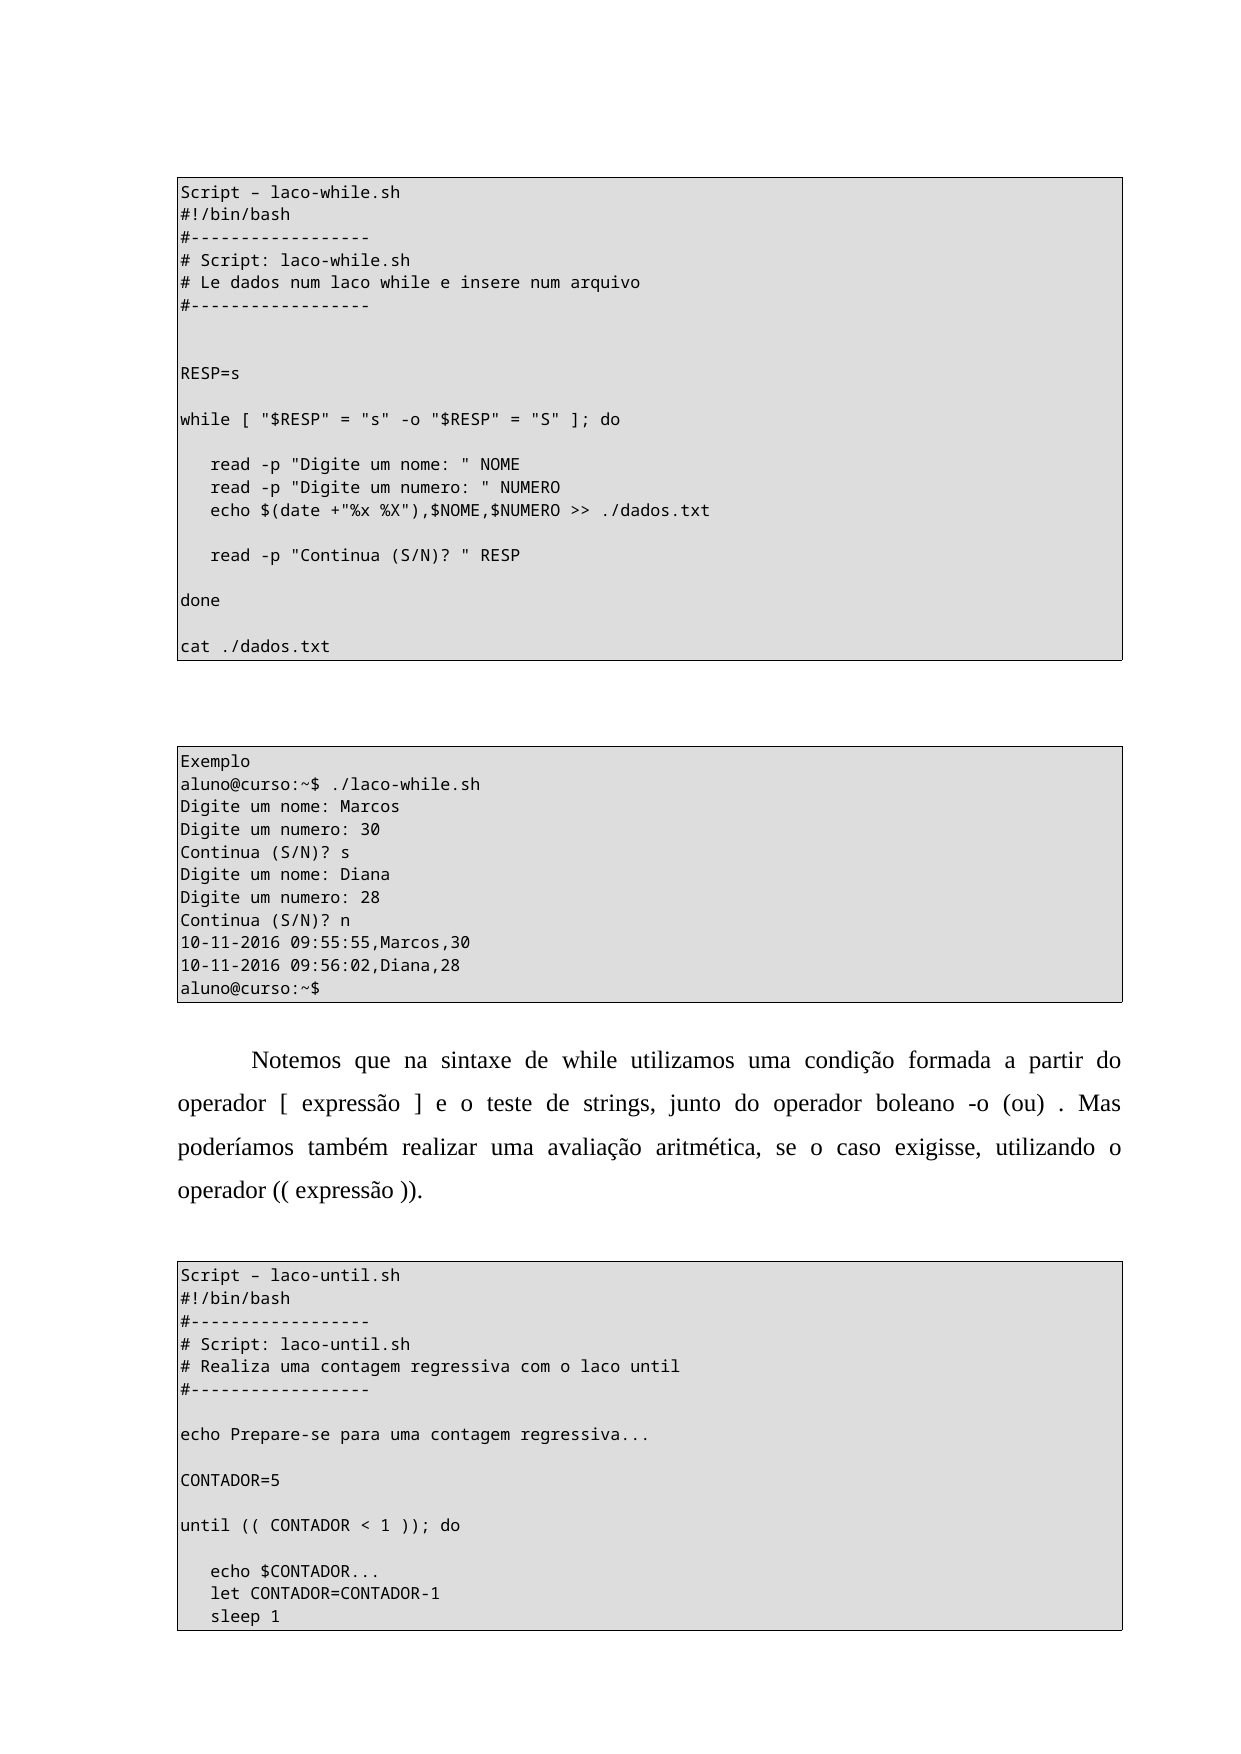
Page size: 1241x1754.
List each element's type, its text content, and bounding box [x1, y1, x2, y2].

text aluno@curso:~$ [178, 973, 1122, 1002]
text read -p "Continua (S/N)? " RESP [178, 541, 1122, 563]
text # Realiza uma contagem regressiva com o laco until [178, 1352, 1122, 1374]
text Digite um numero: 30 [178, 814, 1122, 837]
text Continua (S/N)? s [178, 837, 1122, 860]
text read -p "Digite um numero: " NUMERO [178, 472, 1122, 495]
text Notemos que na sintaxe de while utilizamos uma condição formada a partir do operador [ expressão ] e o teste de strings, junto do operador boleano -o (ou) . Mas poderíamos também realizar uma avaliação aritmética, se o caso exigisse, utilizando o operador (( expressão )). [177, 1045, 1122, 1203]
text # Script: laco-while.sh [178, 245, 1122, 268]
text 10-11-2016 09:56:02,Diana,28 [178, 951, 1122, 973]
text cat ./dados.txt [178, 631, 1122, 660]
text until (( CONTADOR < 1 )); do [178, 1511, 1122, 1533]
text echo $(date +"%x %X"),$NOME,$NUMERO >> ./dados.txt [178, 495, 1122, 518]
text Script – laco-while.sh [178, 178, 1122, 200]
text # Script: laco-until.sh [178, 1329, 1122, 1352]
text #------------------ [178, 1374, 1122, 1397]
text echo Prepare-se para uma contagem regressiva... [178, 1420, 1122, 1443]
text #------------------ [178, 291, 1122, 313]
text CONTADOR=5 [178, 1465, 1122, 1488]
text while [ "$RESP" = "s" -o "$RESP" = "S" ]; do [178, 404, 1122, 427]
text #------------------ [178, 1306, 1122, 1329]
text let CONTADOR=CONTADOR-1 [178, 1579, 1122, 1602]
text # Le dados num laco while e insere num arquivo [178, 268, 1122, 291]
text done [178, 586, 1122, 609]
text Continua (S/N)? n [178, 905, 1122, 928]
text echo $CONTADOR... [178, 1556, 1122, 1579]
text #!/bin/bash [178, 200, 1122, 223]
text 10-11-2016 09:55:55,Marcos,30 [178, 928, 1122, 951]
text Digite um numero: 28 [178, 883, 1122, 905]
text #!/bin/bash [178, 1284, 1122, 1306]
text aluno@curso:~$ ./laco-while.sh [178, 769, 1122, 792]
text #------------------ [178, 223, 1122, 245]
text read -p "Digite um nome: " NOME [178, 450, 1122, 472]
text RESP=s [178, 359, 1122, 382]
text Script – laco-until.sh [178, 1262, 1122, 1284]
text Exemplo [178, 747, 1122, 769]
text sleep 1 [178, 1602, 1122, 1630]
text Digite um nome: Diana [178, 860, 1122, 883]
text Digite um nome: Marcos [178, 792, 1122, 814]
